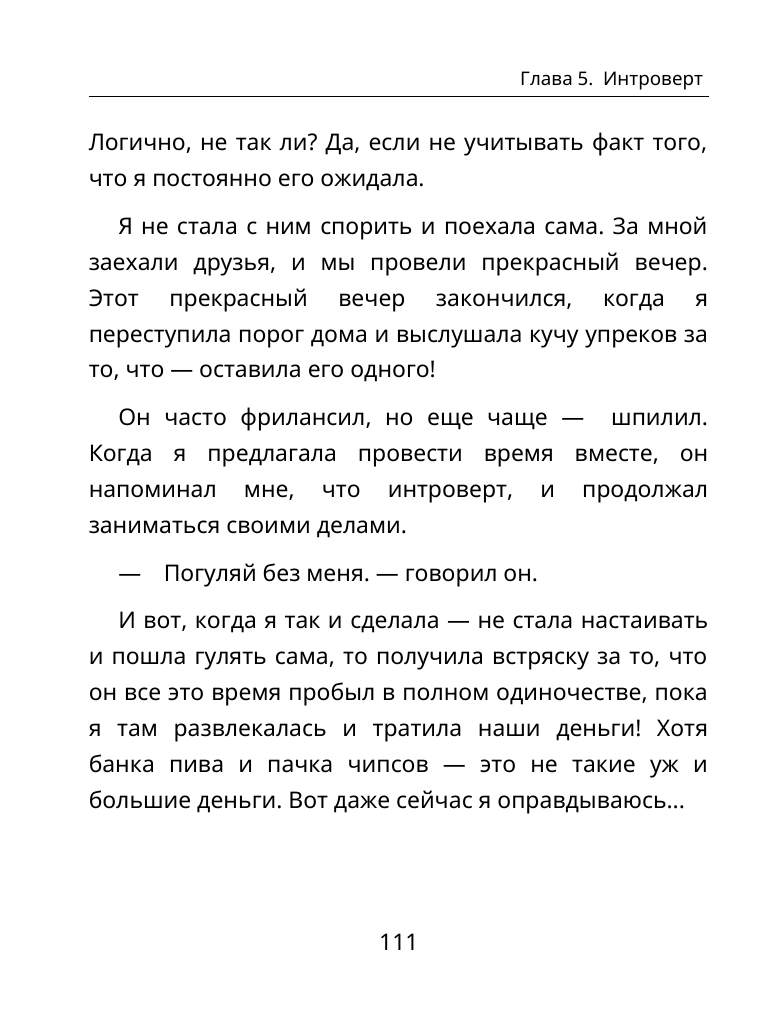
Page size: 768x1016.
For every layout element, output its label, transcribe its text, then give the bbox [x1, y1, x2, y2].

text Логично, не так ли? Да, если не учитывать факт того, что я постоянно его ожидала. [88, 126, 709, 193]
text И вот, когда я так и сделала — не стала настаивать и пошла гулять сама, то получила встряску за то, что он все это время пробыл в полном одиночестве, пока я там развлекалась и тратила наши деньги! Хотя банка пива и пачка чипсов — это не такие уж и большие деньги. Вот даже сейчас я оправдываюсь... [88, 604, 709, 815]
text Он часто фрилансил, но еще чаще — шпилил. Когда я предлагала провести время вместе, он напоминал мне, что интроверт, и продолжал заниматься своими делами. [88, 401, 709, 540]
text Я не стала с ним спорить и поехала сама. За мной заехали друзья, и мы провели прекрасный вечер. Этот прекрасный вечер закончился, когда я переступила порог дома и выслушала кучу упреков за то, что — оставила его одного! [88, 210, 709, 385]
list Погуляй без меня. — говорил он. [88, 557, 709, 588]
